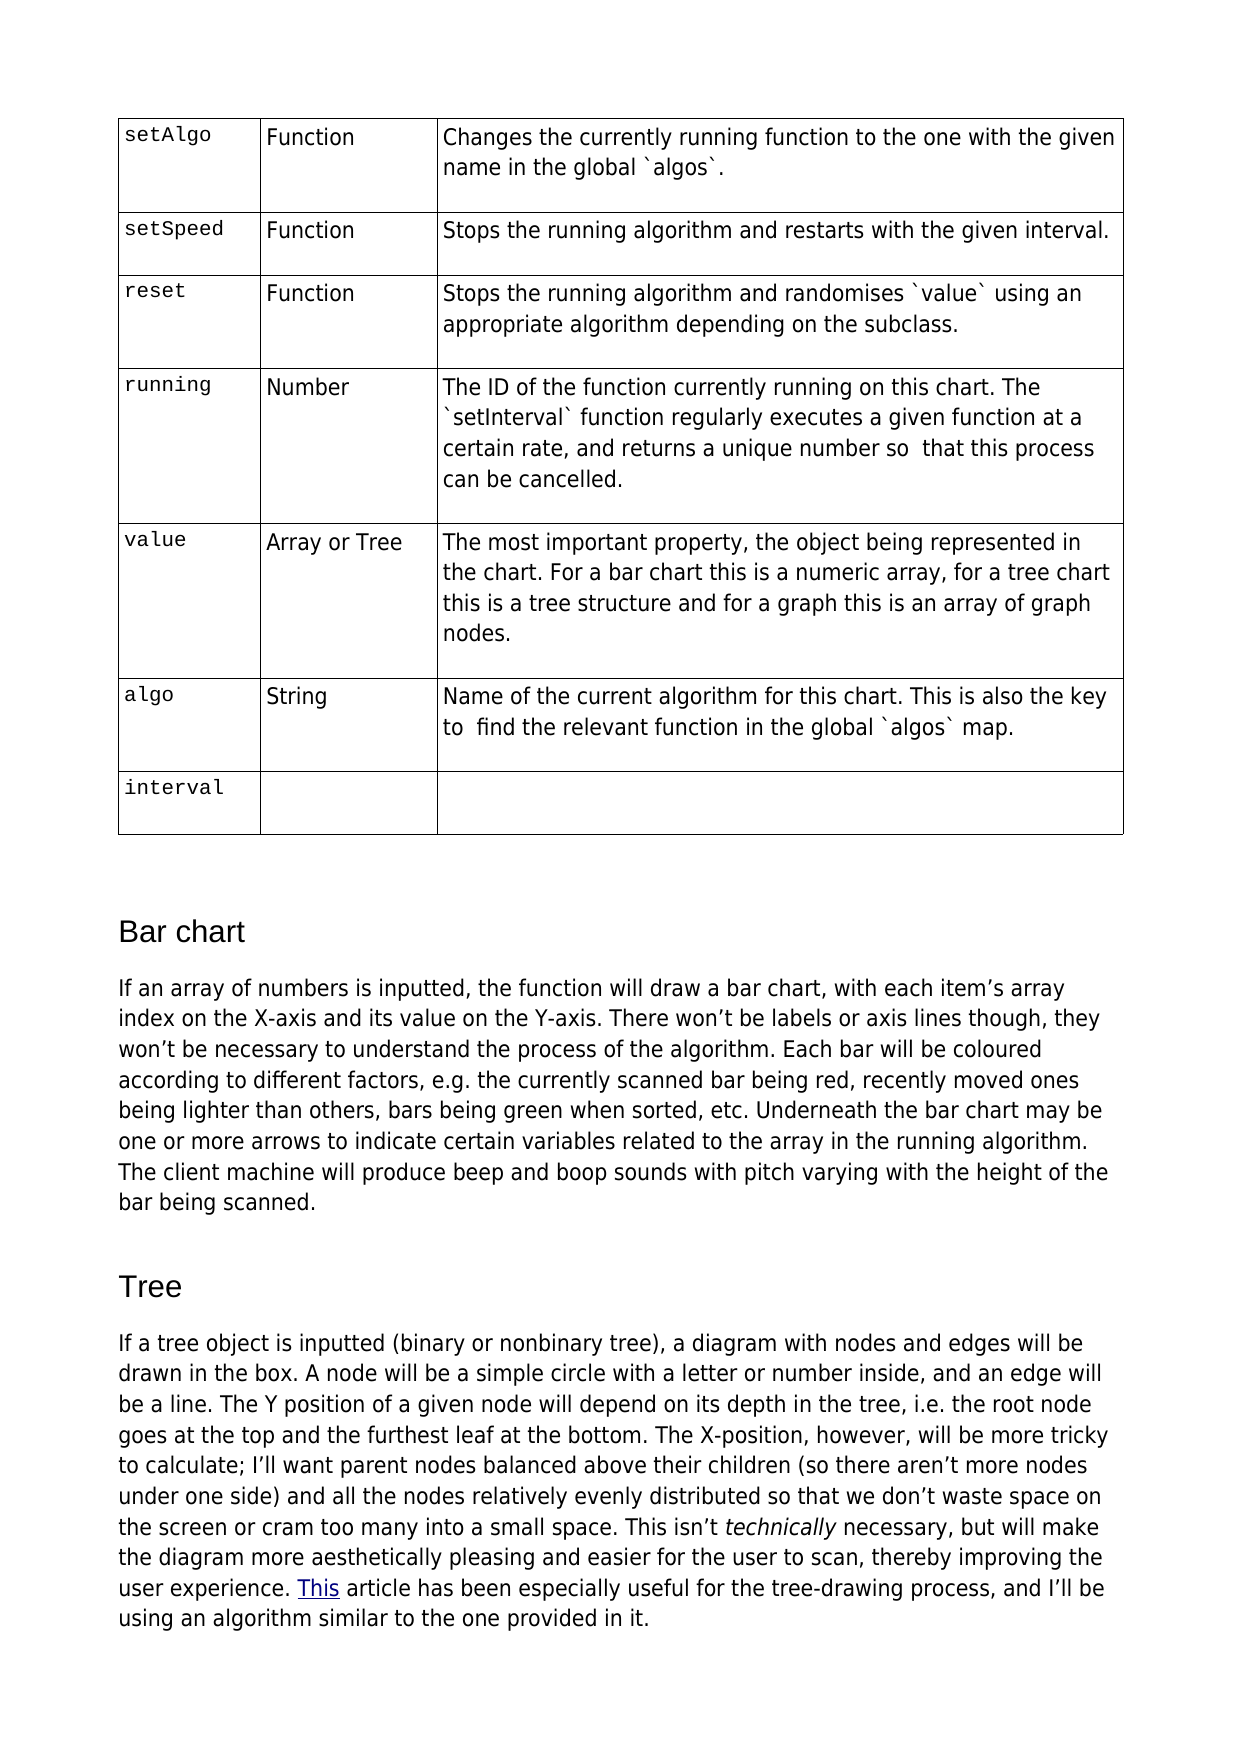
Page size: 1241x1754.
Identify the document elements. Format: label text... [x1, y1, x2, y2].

table_cell setAlgo [119, 119, 260, 212]
table_cell Function [261, 213, 437, 274]
table_cell Stops the running algorithm and restarts with the given interval. [438, 213, 1123, 274]
table_cell running [119, 369, 260, 523]
table_cell [438, 772, 1123, 834]
table_cell algo [119, 679, 260, 771]
table_cell String [261, 679, 437, 771]
text If a tree object is inputted (binary or nonbinary tree), a diagram with nodes and edges will be drawn in the box. A node will be a simple circle with a letter or number inside, and an edge will be a line. The Y position of a given node will depend on its depth in the tree, i.e. the root node goes at the top and the furthest leaf at the bottom. The X-position, however, will be more tricky to calculate; I’ll want parent nodes balanced above their children (so there aren’t more nodes under one side) and all the nodes relatively evenly distributed so that we don’t waste space on the screen or cram too many into a small space. This isn’t technically necessary, but will make the diagram more aesthetically pleasing and easier for the user to scan, thereby improving the user experience. This article has been especially useful for the tree-drawing process, and I’ll be using an algorithm similar to the one provided in it. [118, 1330, 1122, 1632]
text If an array of numbers is inputted, the function will draw a bar chart, with each item’s array index on the X-axis and its value on the Y-axis. There won’t be labels or axis lines though, they won’t be necessary to understand the process of the algorithm. Each bar will be coloured according to different factors, e.g. the currently scanned bar being red, recently moved ones being lighter than others, bars being green when sorted, etc. Underneath the bar chart may be one or more arrows to indicate certain variables related to the array in the running algorithm. The client machine will produce beep and boop sounds with pitch varying with the height of the bar being scanned. [118, 975, 1122, 1216]
table_cell Function [261, 119, 437, 212]
table_cell The ID of the function currently running on this chart. The `setInterval` function regularly executes a given function at a certain rate, and returns a unique number so that this process can be cancelled. [438, 369, 1123, 523]
subtitle Bar chart [118, 913, 1122, 949]
table_cell The most important property, the object being represented in the chart. For a bar chart this is a numeric array, for a tree chart this is a tree structure and for a graph this is an array of graph nodes. [438, 524, 1123, 678]
table_cell Changes the currently running function to the one with the given name in the global `algos`. [438, 119, 1123, 212]
table_cell Array or Tree [261, 524, 437, 678]
table_cell reset [119, 276, 260, 368]
table_cell Stops the running algorithm and randomises `value` using an appropriate algorithm depending on the subclass. [438, 276, 1123, 368]
table_cell Name of the current algorithm for this chart. This is also the key to find the relevant function in the global `algos` map. [438, 679, 1123, 771]
table_cell Number [261, 369, 437, 523]
table_cell setSpeed [119, 213, 260, 274]
table_cell Function [261, 276, 437, 368]
table_cell value [119, 524, 260, 678]
table_cell [261, 772, 437, 834]
table_cell interval [119, 772, 260, 834]
subtitle Tree [118, 1268, 1122, 1304]
